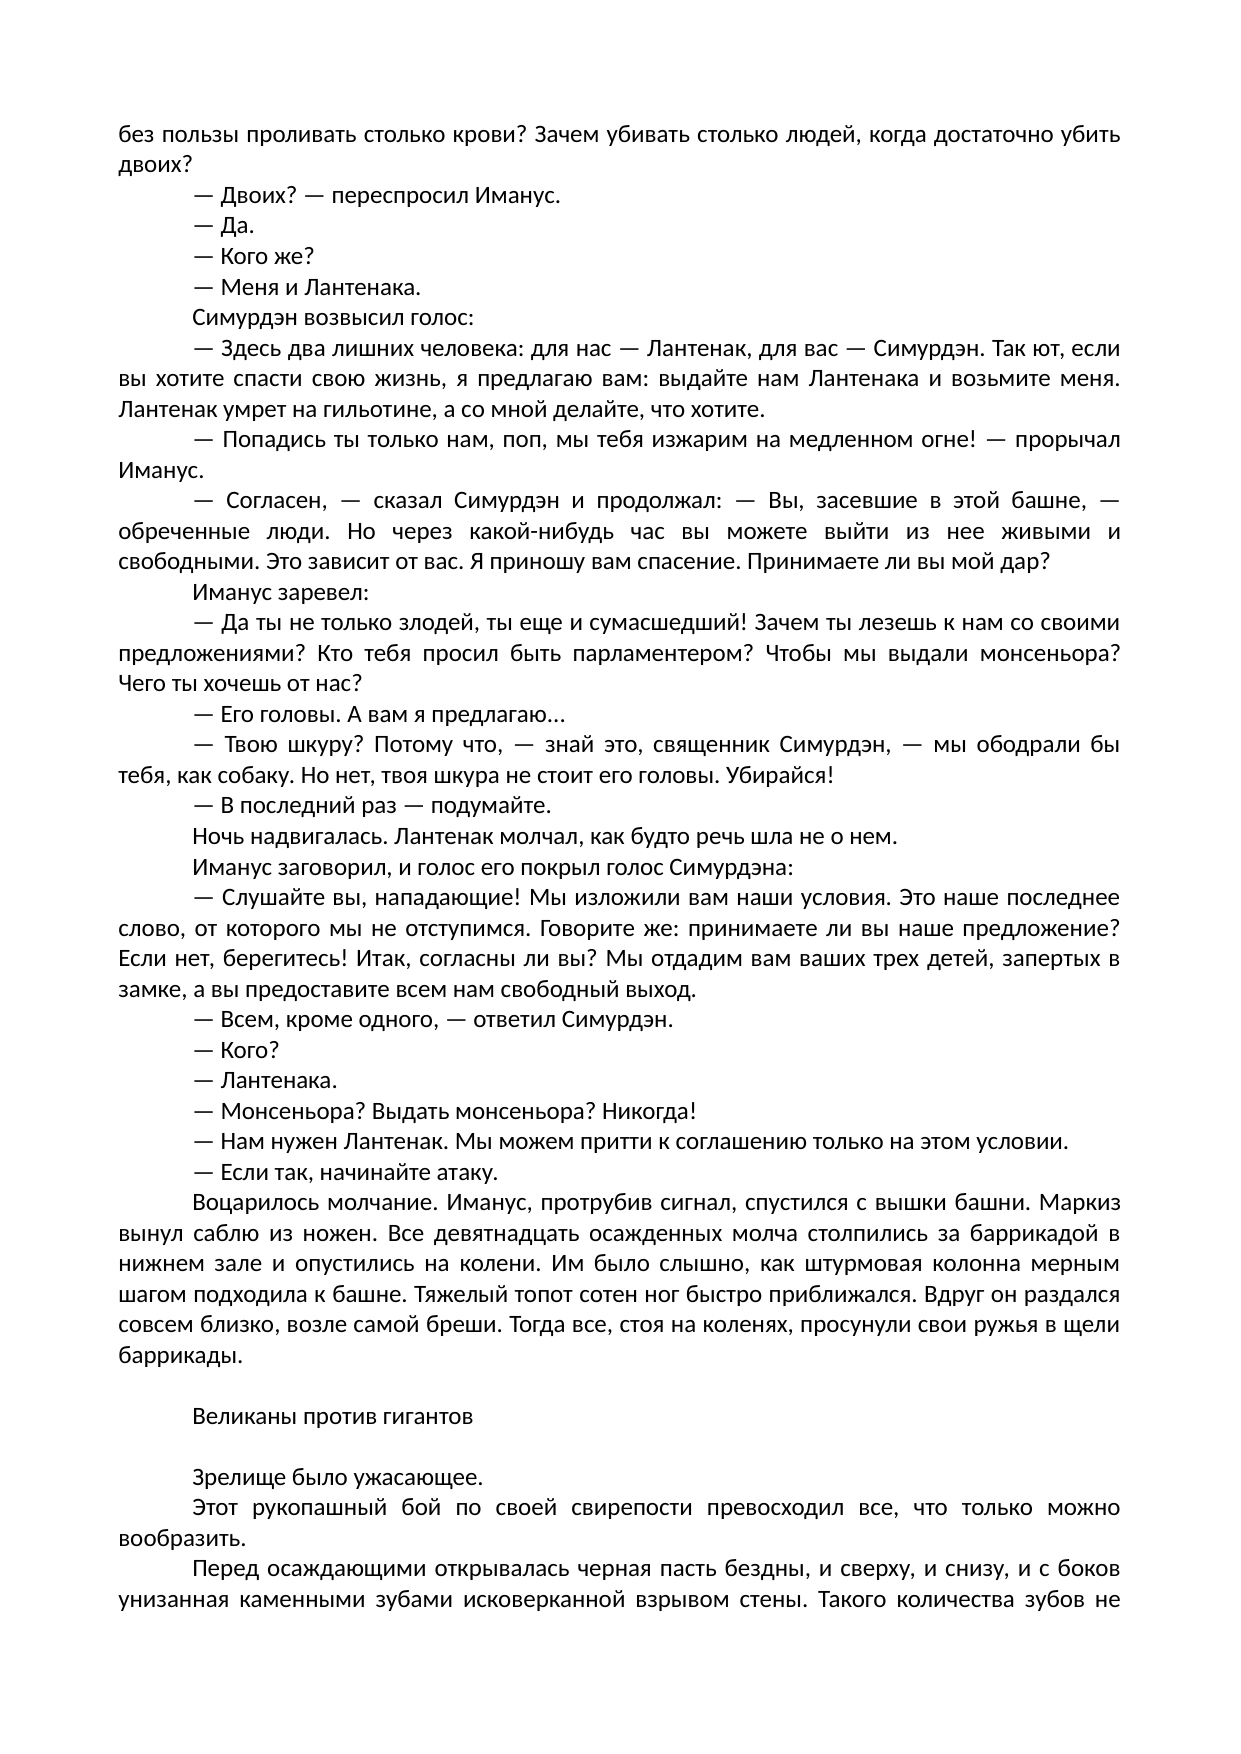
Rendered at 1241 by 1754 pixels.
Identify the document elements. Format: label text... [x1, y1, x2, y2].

text Великаны против гигантов [118, 1400, 1122, 1431]
text — Да. [118, 210, 1122, 240]
text Перед осаждающими открывалась черная пасть бездны, и сверху, и снизу, и с боков унизанная каменными зубами исковерканной взрывом стены. Такого количества зубов не [118, 1553, 1122, 1614]
text — Лантенака. [118, 1064, 1122, 1095]
text — Кого же? [118, 240, 1122, 271]
text — Двоих? — переспросил Иманус. [118, 179, 1122, 210]
text — В последний раз — подумайте. [118, 789, 1122, 820]
text Ночь надвигалась. Лантенак молчал, как будто речь шла не о нем. [118, 820, 1122, 851]
text — Всем, кроме одного, — ответил Симурдэн. [118, 1003, 1122, 1034]
text — Если так, начинайте атаку. [118, 1156, 1122, 1186]
text — Нам нужен Лантенак. Мы можем притти к соглашению только на этом условии. [118, 1125, 1122, 1156]
text — Твою шкуру? Потому что, — знай это, священник Симурдэн, — мы ободрали бы тебя, как собаку. Но нет, твоя шкура не стоит его головы. Убирайся! [118, 728, 1122, 789]
text — Меня и Лантенака. [118, 271, 1122, 301]
text — Согласен, — сказал Симурдэн и продолжал: — Вы, засевшие в этой башне, — обреченные люди. Но через какой-нибудь час вы можете выйти из нее живыми и свободными. Это зависит от вас. Я приношу вам спасение. Принимаете ли вы мой дар? [118, 484, 1122, 576]
text — Попадись ты только нам, поп, мы тебя изжарим на медленном огне! — прорычал Иманус. [118, 423, 1122, 484]
text — Здесь два лишних человека: для нас — Лантенак, для вас — Симурдэн. Так ют, если вы хотите спасти свою жизнь, я предлагаю вам: выдайте нам Лантенака и возьмите меня. Лантенак умрет на гильотине, а со мной делайте, что хотите. [118, 332, 1122, 423]
text Воцарилось молчание. Иманус, протрубив сигнал, спустился с вышки башни. Маркиз вынул саблю из ножен. Все девятнадцать осажденных молча столпились за баррикадой в нижнем зале и опустились на колени. Им было слышно, как штурмовая колонна мерным шагом подходила к башне. Тяжелый топот сотен ног быстро приближался. Вдруг он раздался совсем близко, возле самой бреши. Тогда все, стоя на коленях, просунули свои ружья в щели баррикады. [118, 1186, 1122, 1369]
text — Его головы. А вам я предлагаю... [118, 698, 1122, 728]
text Этот рукопашный бой по своей свирепости превосходил все, что только можно вообразить. [118, 1492, 1122, 1553]
text Иманус заревел: [118, 576, 1122, 606]
text Зрелище было ужасающее. [118, 1461, 1122, 1492]
text Иманус заговорил, и голос его покрыл голос Симурдэна: [118, 851, 1122, 881]
text — Монсеньора? Выдать монсеньора? Никогда! [118, 1095, 1122, 1125]
text — Кого? [118, 1034, 1122, 1064]
text без пользы проливать столько крови? Зачем убивать столько людей, когда достаточно убить двоих? [118, 118, 1122, 179]
text — Да ты не только злодей, ты еще и сумасшедший! Зачем ты лезешь к нам со своими предложениями? Кто тебя просил быть парламентером? Чтобы мы выдали монсеньора? Чего ты хочешь от нас? [118, 606, 1122, 698]
text — Слушайте вы, нападающие! Мы изложили вам наши условия. Это наше последнее слово, от которого мы не отступимся. Говорите же: принимаете ли вы наше предложение? Если нет, берегитесь! Итак, согласны ли вы? Мы отдадим вам ваших трех детей, запертых в замке, а вы предоставите всем нам свободный выход. [118, 881, 1122, 1003]
text Симурдэн возвысил голос: [118, 301, 1122, 332]
